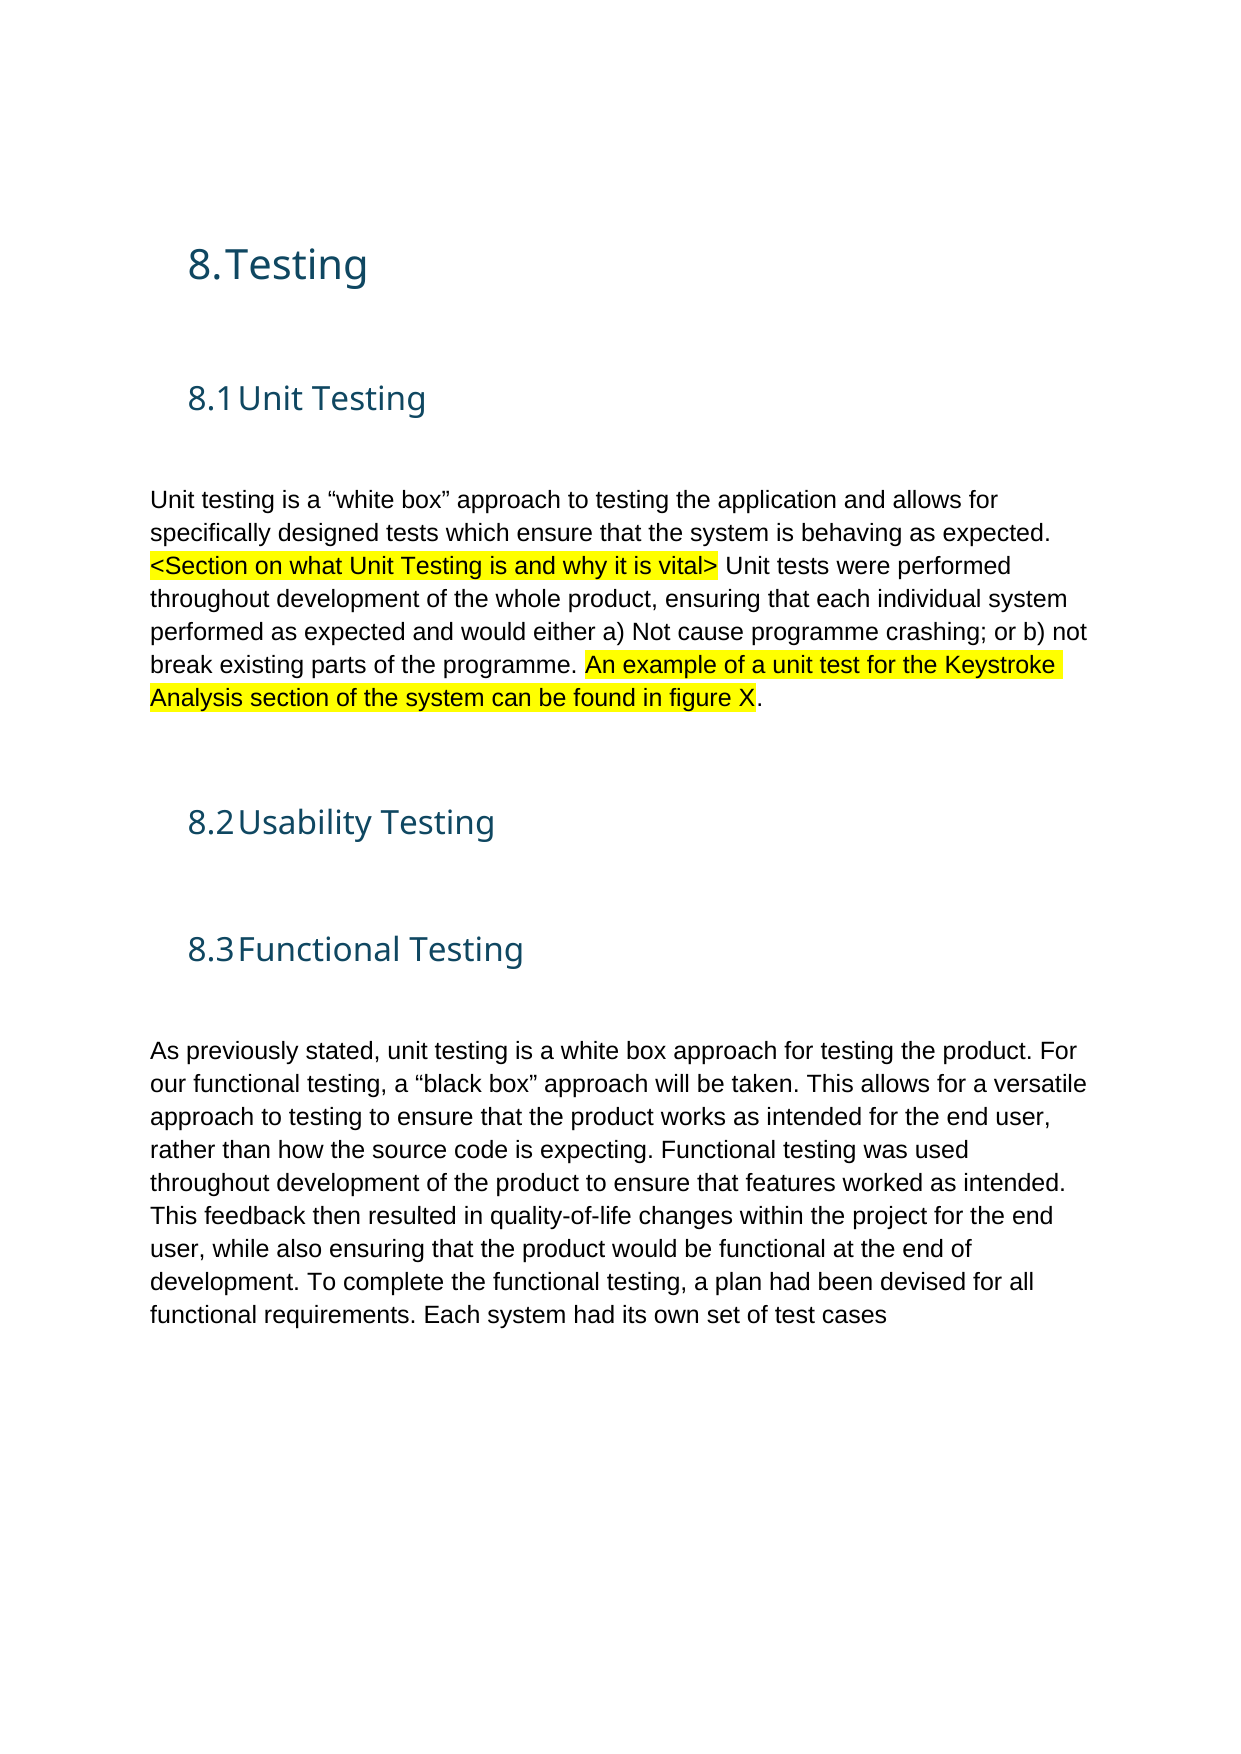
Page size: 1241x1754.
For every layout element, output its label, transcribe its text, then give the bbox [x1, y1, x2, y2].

text Unit testing is a “white box” approach to testing the application and allows for specifically designed tests which ensure that the system is behaving as expected. <Section on what Unit Testing is and why it is vital> Unit tests were performed throughout development of the whole product, ensuring that each individual system performed as expected and would either a) Not cause programme crashing; or b) not break existing parts of the programme. An example of a unit test for the Keystroke Analysis section of the system can be found in figure X. [150, 485, 1090, 712]
subtitle Unit Testing [187, 375, 1090, 420]
subtitle Functional Testing [187, 926, 1090, 971]
subtitle Usability Testing [187, 799, 1090, 844]
subtitle Testing [187, 235, 1090, 292]
text As previously stated, unit testing is a white box approach for testing the product. For our functional testing, a “black box” approach will be taken. This allows for a versatile approach to testing to ensure that the product works as intended for the end user, rather than how the source code is expecting. Functional testing was used throughout development of the product to ensure that features worked as intended. This feedback then resulted in quality-of-life changes within the project for the end user, while also ensuring that the product would be functional at the end of development. To complete the functional testing, a plan had been devised for all functional requirements. Each system had its own set of test cases [150, 1036, 1090, 1329]
